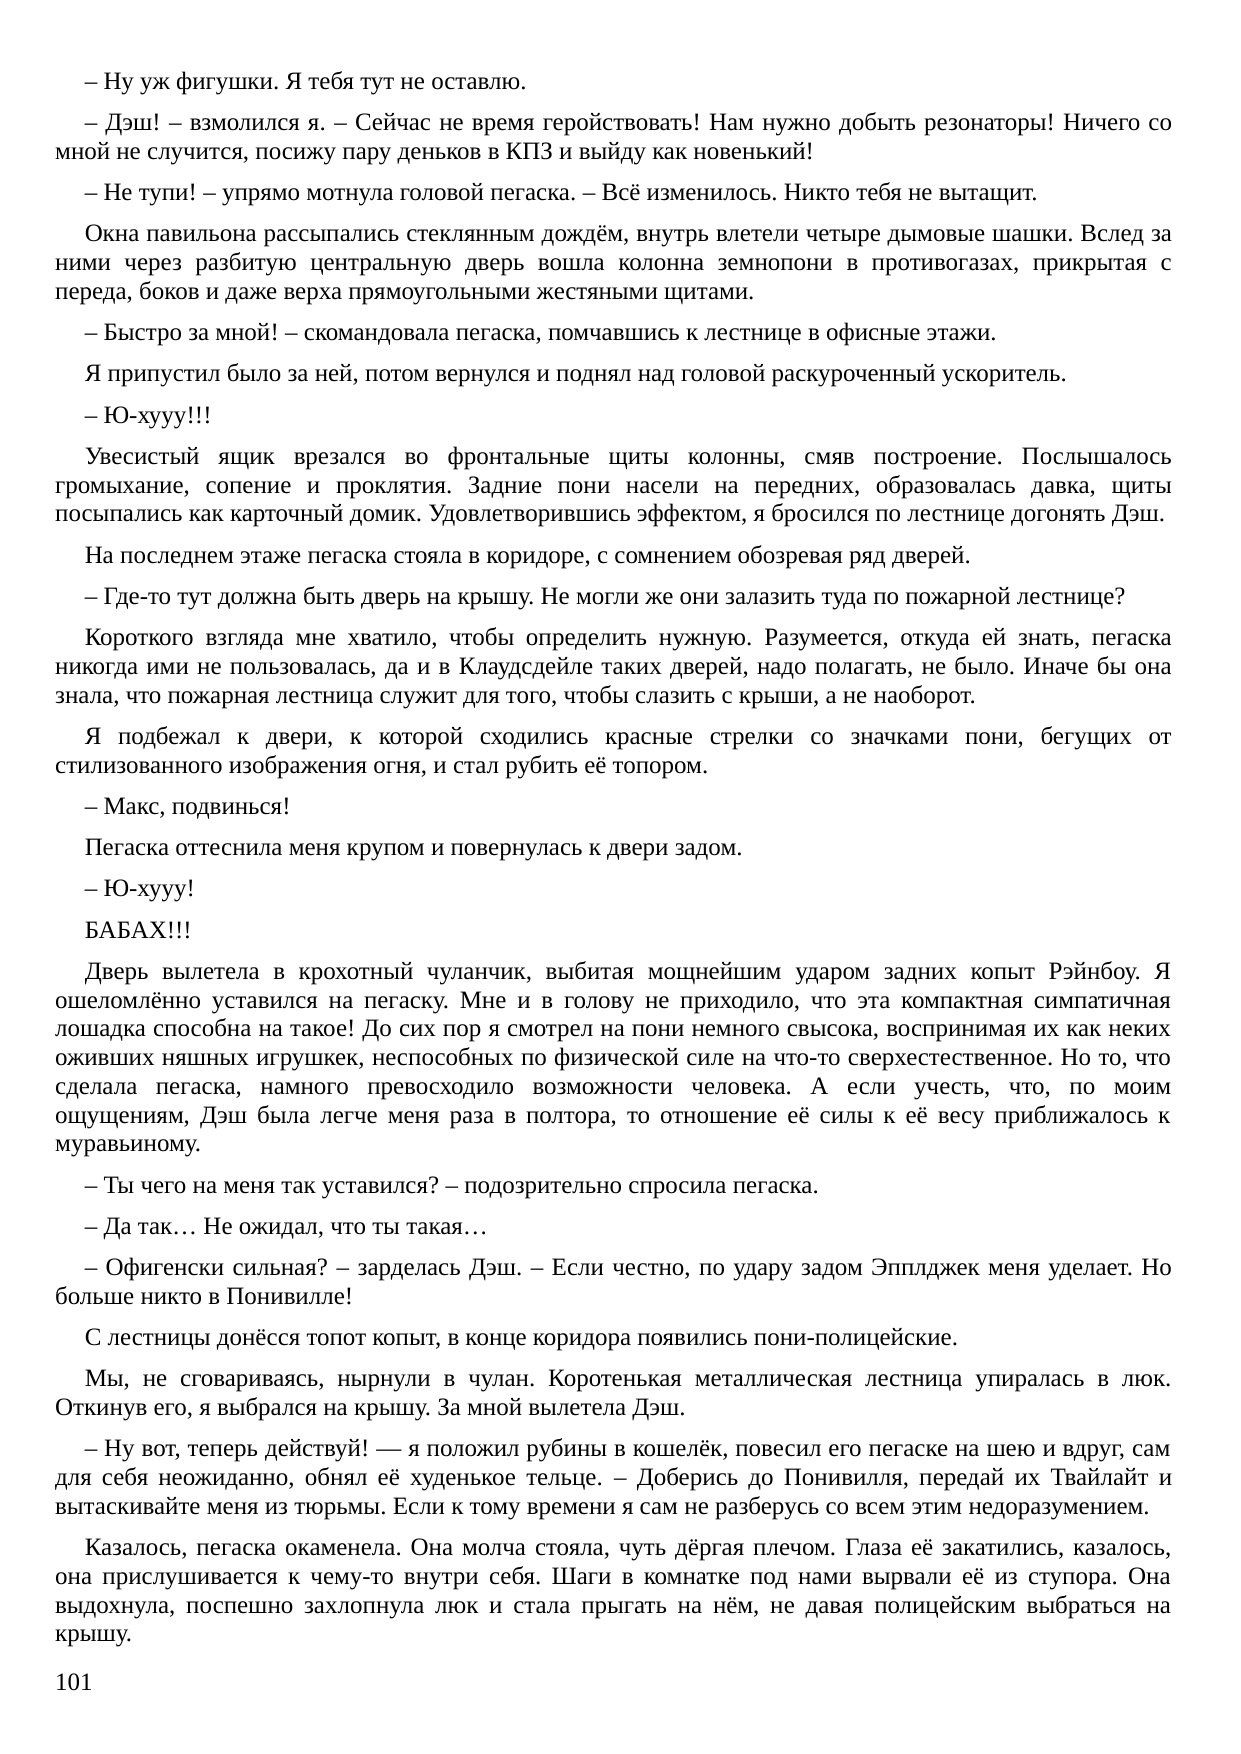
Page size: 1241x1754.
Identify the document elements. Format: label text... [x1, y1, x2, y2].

text – Ты чего на меня так уставился? – подозрительно спросила пегаска. [55, 1170, 1173, 1198]
text Дверь вылетела в крохотный чуланчик, выбитая мощнейшим ударом задних копыт Рэйнбоу. Я ошеломлённо уставился на пегаску. Мне и в голову не приходило, что эта компактная симпатичная лошадка способна на такое! До сих пор я смотрел на пони немного свысока, воспринимая их как неких оживших няшных игрушкек, неспособных по физической силе на что-то сверхестественное. Но то, что сделала пегаска, намного превосходило возможности человека. А если учесть, что, по моим ощущениям, Дэш была легче меня раза в полтора, то отношение её силы к её весу приближалось к муравьиному. [55, 956, 1173, 1157]
text Я подбежал к двери, к которой сходились красные стрелки со значками пони, бегущих от стилизованного изображения огня, и стал рубить её топором. [55, 721, 1173, 778]
text Казалось, пегаска окаменела. Она молча стояла, чуть дёргая плечом. Глаза её закатились, казалось, она прислушивается к чему-то внутри себя. Шаги в комнатке под нами вырвали её из ступора. Она выдохнула, поспешно захлопнула люк и стала прыгать на нём, не давая полицейским выбраться на крышу. [55, 1532, 1173, 1647]
text – Ю-хууу! [55, 873, 1173, 902]
text – Ну уж фигушки. Я тебя тут не оставлю. [55, 66, 1173, 95]
text – Дэш! – взмолился я. – Сейчас не время геройствовать! Нам нужно добыть резонаторы! Ничего со мной не случится, посижу пару деньков в КПЗ и выйду как новенький! [55, 107, 1173, 165]
text Окна павильона рассыпались стеклянным дождём, внутрь влетели четыре дымовые шашки. Вслед за ними через разбитую центральную дверь вошла колонна земнопони в противогазах, прикрытая с переда, боков и даже верха прямоугольными жестяными щитами. [55, 218, 1173, 305]
text Я припустил было за ней, потом вернулся и поднял над головой раскуроченный ускоритель. [55, 358, 1173, 387]
text – Ю-хууу!!! [55, 400, 1173, 428]
text – Да так… Не ожидал, что ты такая… [55, 1211, 1173, 1240]
text – Ну вот, теперь действуй! — я положил рубины в кошелёк, повесил его пегаске на шею и вдруг, сам для себя неожиданно, обнял её худенькое тельце. – Доберись до Понивилля, передай их Твайлайт и вытаскивайте меня из тюрьмы. Если к тому времени я сам не разберусь со всем этим недоразумением. [55, 1433, 1173, 1520]
text – Офигенски сильная? – зарделась Дэш. – Если честно, по удару задом Эпплджек меня уделает. Но больше никто в Понивилле! [55, 1252, 1173, 1310]
text – Не тупи! – упрямо мотнула головой пегаска. – Всё изменилось. Никто тебя не вытащит. [55, 177, 1173, 206]
text Мы, не сговариваясь, нырнули в чулан. Коротенькая металлическая лестница упиралась в люк. Откинув его, я выбрался на крышу. За мной вылетела Дэш. [55, 1363, 1173, 1421]
text На последнем этаже пегаска стояла в коридоре, с сомнением обозревая ряд дверей. [55, 540, 1173, 568]
text Короткого взгляда мне хватило, чтобы определить нужную. Разумеется, откуда ей знать, пегаска никогда ими не пользовалась, да и в Клаудсдейле таких дверей, надо полагать, не было. Иначе бы она знала, что пожарная лестница служит для того, чтобы слазить с крыши, а не наоборот. [55, 622, 1173, 708]
text – Где-то тут должна быть дверь на крышу. Не могли же они залазить туда по пожарной лестнице? [55, 581, 1173, 610]
text БАБАХ!!! [55, 915, 1173, 943]
text С лестницы донёсся топот копыт, в конце коридора появились пони-полицейские. [55, 1322, 1173, 1351]
text Пегаска оттеснила меня крупом и повернулась к двери задом. [55, 832, 1173, 861]
text – Макс, подвинься! [55, 791, 1173, 820]
text – Быстро за мной! – скомандовала пегаска, помчавшись к лестнице в офисные этажи. [55, 317, 1173, 346]
text Увесистый ящик врезался во фронтальные щиты колонны, смяв построение. Послышалось громыхание, сопение и проклятия. Задние пони насели на передних, образовалась давка, щиты посыпались как карточный домик. Удовлетворившись эффектом, я бросился по лестнице догонять Дэш. [55, 441, 1173, 527]
